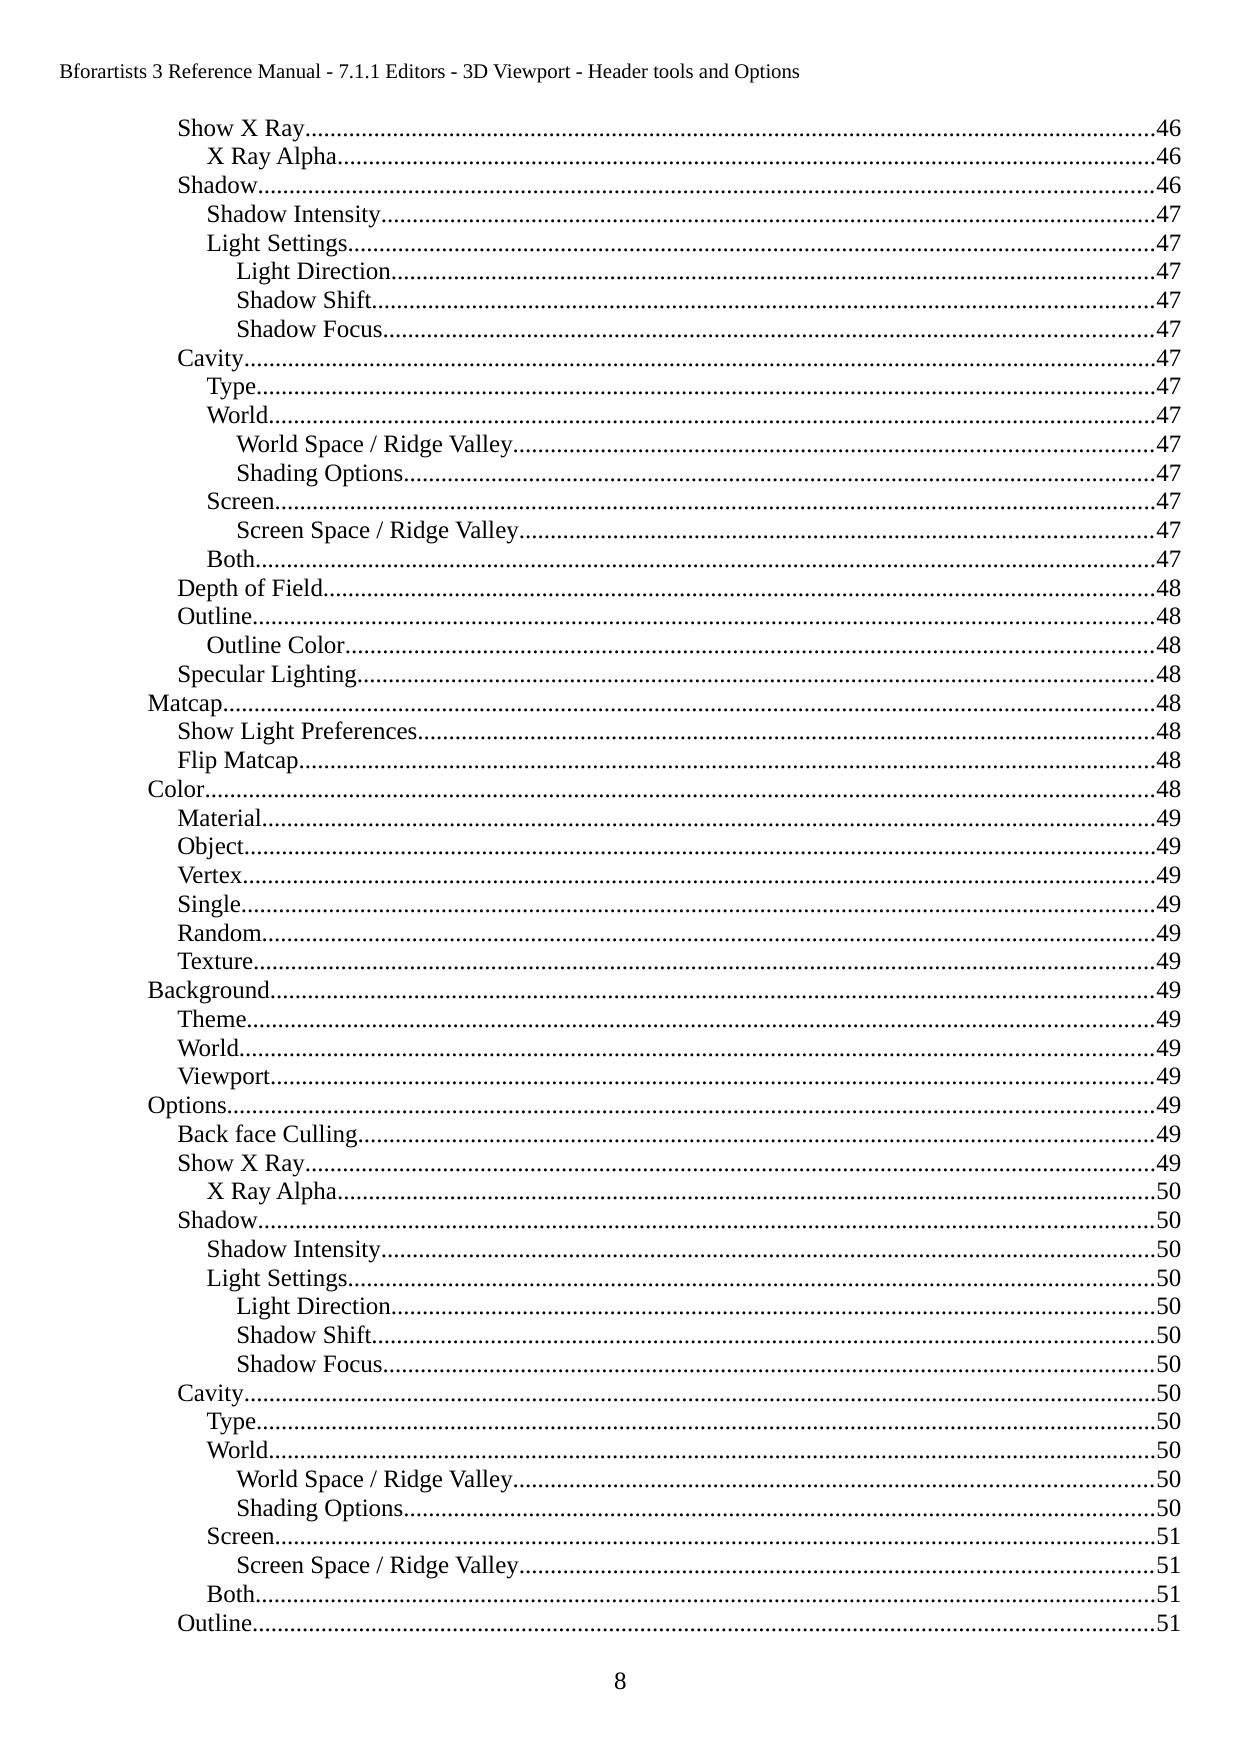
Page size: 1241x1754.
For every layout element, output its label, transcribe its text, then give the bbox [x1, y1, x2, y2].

text Cavity 50 [177, 1378, 1181, 1406]
text Light Direction 47 [236, 256, 1181, 285]
text Shadow Focus 50 [236, 1349, 1181, 1378]
text Shadow 46 [177, 170, 1181, 199]
text Show X Ray 49 [177, 1148, 1181, 1176]
text Type 50 [206, 1406, 1181, 1435]
text Shadow Shift 47 [236, 285, 1181, 314]
text Screen Space / Ridge Valley 51 [236, 1550, 1181, 1579]
text Options 49 [147, 1090, 1181, 1119]
text Outline 48 [177, 601, 1181, 630]
text Light Direction 50 [236, 1291, 1181, 1320]
text Shadow Focus 47 [236, 314, 1181, 343]
text Screen 47 [206, 486, 1181, 515]
text Shadow Shift 50 [236, 1320, 1181, 1349]
text Type 47 [206, 371, 1181, 400]
text Color 48 [147, 774, 1181, 803]
text World 50 [206, 1435, 1181, 1464]
text World Space / Ridge Valley 47 [236, 429, 1181, 458]
text Random 49 [177, 918, 1181, 946]
text Flip Matcap 48 [177, 745, 1181, 774]
text Both 47 [206, 544, 1181, 573]
text Screen 51 [206, 1521, 1181, 1550]
text Texture 49 [177, 946, 1181, 975]
text World Space / Ridge Valley 50 [236, 1464, 1181, 1493]
text Object 49 [177, 831, 1181, 860]
text Vertex 49 [177, 860, 1181, 889]
text Material 49 [177, 803, 1181, 831]
text Light Settings 50 [206, 1263, 1181, 1291]
text Show X Ray 46 [177, 113, 1181, 141]
text Viewport 49 [177, 1061, 1181, 1090]
text Single 49 [177, 889, 1181, 918]
text Screen Space / Ridge Valley 47 [236, 515, 1181, 544]
text Shadow Intensity 47 [206, 199, 1181, 228]
text Shading Options 47 [236, 458, 1181, 486]
text Back face Culling 49 [177, 1119, 1181, 1148]
text Outline 51 [177, 1608, 1181, 1636]
text Theme 49 [177, 1004, 1181, 1033]
text Matcap 48 [147, 688, 1181, 716]
text Light Settings 47 [206, 228, 1181, 256]
text Outline Color 48 [206, 630, 1181, 659]
text Cavity 47 [177, 343, 1181, 371]
text Shadow 50 [177, 1205, 1181, 1234]
text Specular Lighting 48 [177, 659, 1181, 688]
text World 47 [206, 400, 1181, 429]
text Depth of Field 48 [177, 573, 1181, 601]
text X Ray Alpha 46 [206, 141, 1181, 170]
text Background 49 [147, 975, 1181, 1004]
text X Ray Alpha 50 [206, 1176, 1181, 1205]
text Shading Options 50 [236, 1493, 1181, 1521]
text Show Light Preferences 48 [177, 716, 1181, 745]
text World 49 [177, 1033, 1181, 1061]
text Shadow Intensity 50 [206, 1234, 1181, 1263]
text Both 51 [206, 1579, 1181, 1608]
